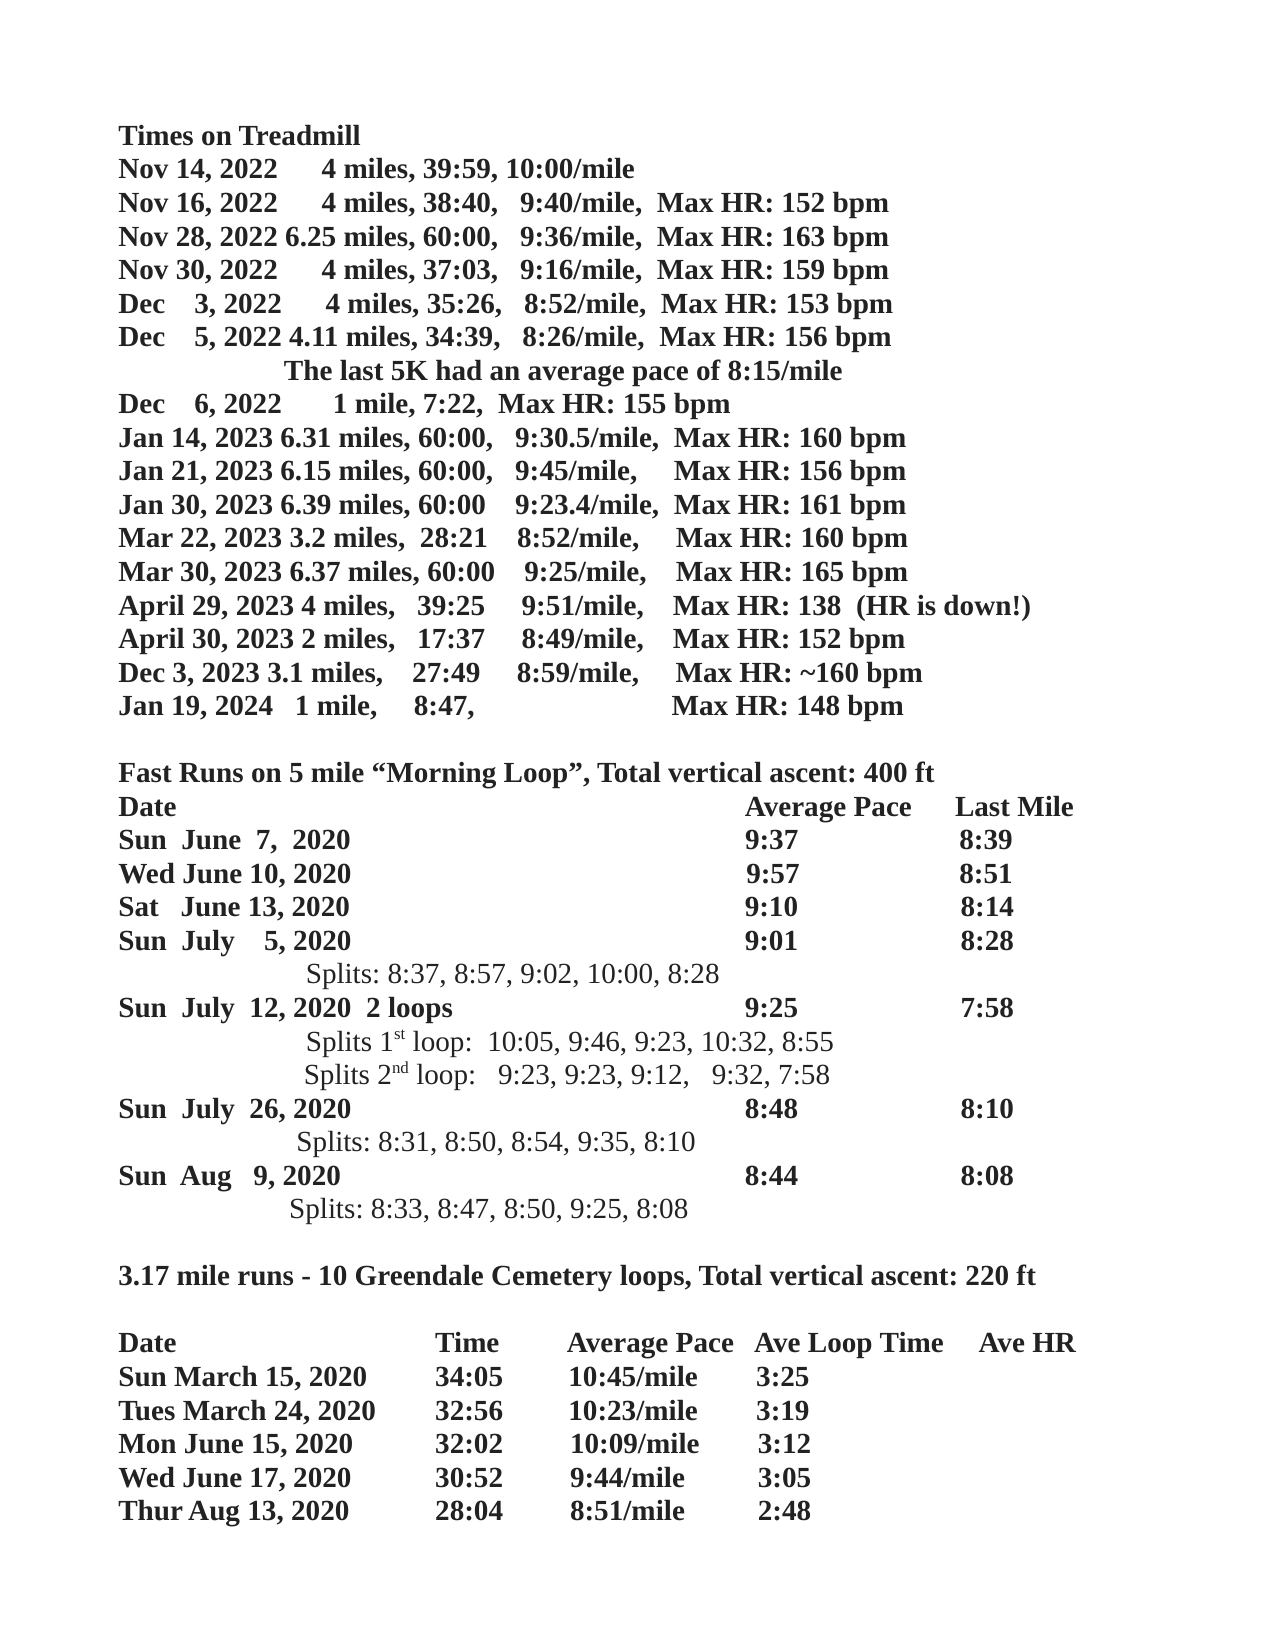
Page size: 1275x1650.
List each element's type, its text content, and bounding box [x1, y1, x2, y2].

text Date Time Average Pace Ave Loop Time Ave HR [118, 1326, 1161, 1359]
text Thur Aug 13, 2020 28:04 8:51/mile 2:48 [118, 1493, 1161, 1527]
text Sun July 26, 2020 8:48 8:10 Splits: 8:31, 8:50, 8:54, 9:35, 8:10 [118, 1091, 1161, 1158]
text Sun June 7, 2020 9:37 8:39 [118, 822, 1161, 856]
text Jan 19, 2024 1 mile, 8:47, Max HR: 148 bpm [118, 688, 1161, 722]
text Date Average Pace Last Mile [118, 789, 1161, 822]
text Dec 3, 2023 3.1 miles, 27:49 8:59/mile, Max HR: ~160 bpm [118, 655, 1161, 688]
text April 29, 2023 4 miles, 39:25 9:51/mile, Max HR: 138 (HR is down!) [118, 588, 1161, 621]
text April 30, 2023 2 miles, 17:37 8:49/mile, Max HR: 152 bpm [118, 621, 1161, 655]
text Nov 14, 2022 4 miles, 39:59, 10:00/mile [118, 152, 1161, 185]
text Nov 28, 2022 6.25 miles, 60:00, 9:36/mile, Max HR: 163 bpm [118, 219, 1161, 252]
list 3.17 mile runs - 10 Greendale Cemetery loops, Total vertical ascent: 220 ft [118, 1258, 1161, 1292]
text Nov 30, 2022 4 miles, 37:03, 9:16/mile, Max HR: 159 bpm [118, 252, 1161, 286]
text Tues March 24, 2020 32:56 10:23/mile 3:19 [118, 1393, 1161, 1426]
text Sun March 15, 2020 34:05 10:45/mile 3:25 [118, 1359, 1161, 1393]
text Jan 21, 2023 6.15 miles, 60:00, 9:45/mile, Max HR: 156 bpm [118, 453, 1161, 487]
text Times on Treadmill [118, 118, 1161, 152]
text Sun Aug 9, 2020 8:44 8:08 Splits: 8:33, 8:47, 8:50, 9:25, 8:08 [118, 1158, 1161, 1225]
text Nov 16, 2022 4 miles, 38:40, 9:40/mile, Max HR: 152 bpm [118, 185, 1161, 219]
text Dec 3, 2022 4 miles, 35:26, 8:52/mile, Max HR: 153 bpm [118, 286, 1161, 319]
text Jan 30, 2023 6.39 miles, 60:00 9:23.4/mile, Max HR: 161 bpm [118, 487, 1161, 521]
text Mar 30, 2023 6.37 miles, 60:00 9:25/mile, Max HR: 165 bpm [118, 554, 1161, 588]
text Mon June 15, 2020 32:02 10:09/mile 3:12 [118, 1426, 1161, 1460]
text Splits 2nd loop: 9:23, 9:23, 9:12, 9:32, 7:58 [118, 1057, 1161, 1091]
text Wed June 10, 2020 9:57 8:51 [118, 856, 1161, 889]
text The last 5K had an average pace of 8:15/mile [118, 353, 1161, 386]
text Fast Runs on 5 mile “Morning Loop”, Total vertical ascent: 400 ft [118, 755, 1161, 789]
text Dec 6, 2022 1 mile, 7:22, Max HR: 155 bpm [118, 386, 1161, 420]
text Dec 5, 2022 4.11 miles, 34:39, 8:26/mile, Max HR: 156 bpm [118, 319, 1161, 353]
text Jan 14, 2023 6.31 miles, 60:00, 9:30.5/mile, Max HR: 160 bpm [118, 420, 1161, 453]
text Mar 22, 2023 3.2 miles, 28:21 8:52/mile, Max HR: 160 bpm [118, 521, 1161, 554]
text Wed June 17, 2020 30:52 9:44/mile 3:05 [118, 1460, 1161, 1493]
text Sat June 13, 2020 9:10 8:14 Sun July 5, 2020 9:01 8:28 Splits: 8:37, 8:57, 9:02, 10:00, 8:28 Sun July 12, 2020 2 loops 9:25 7:58 Splits 1st loop: 10:05, 9:46, 9:23, 10:32, 8:55 [118, 889, 1161, 1057]
